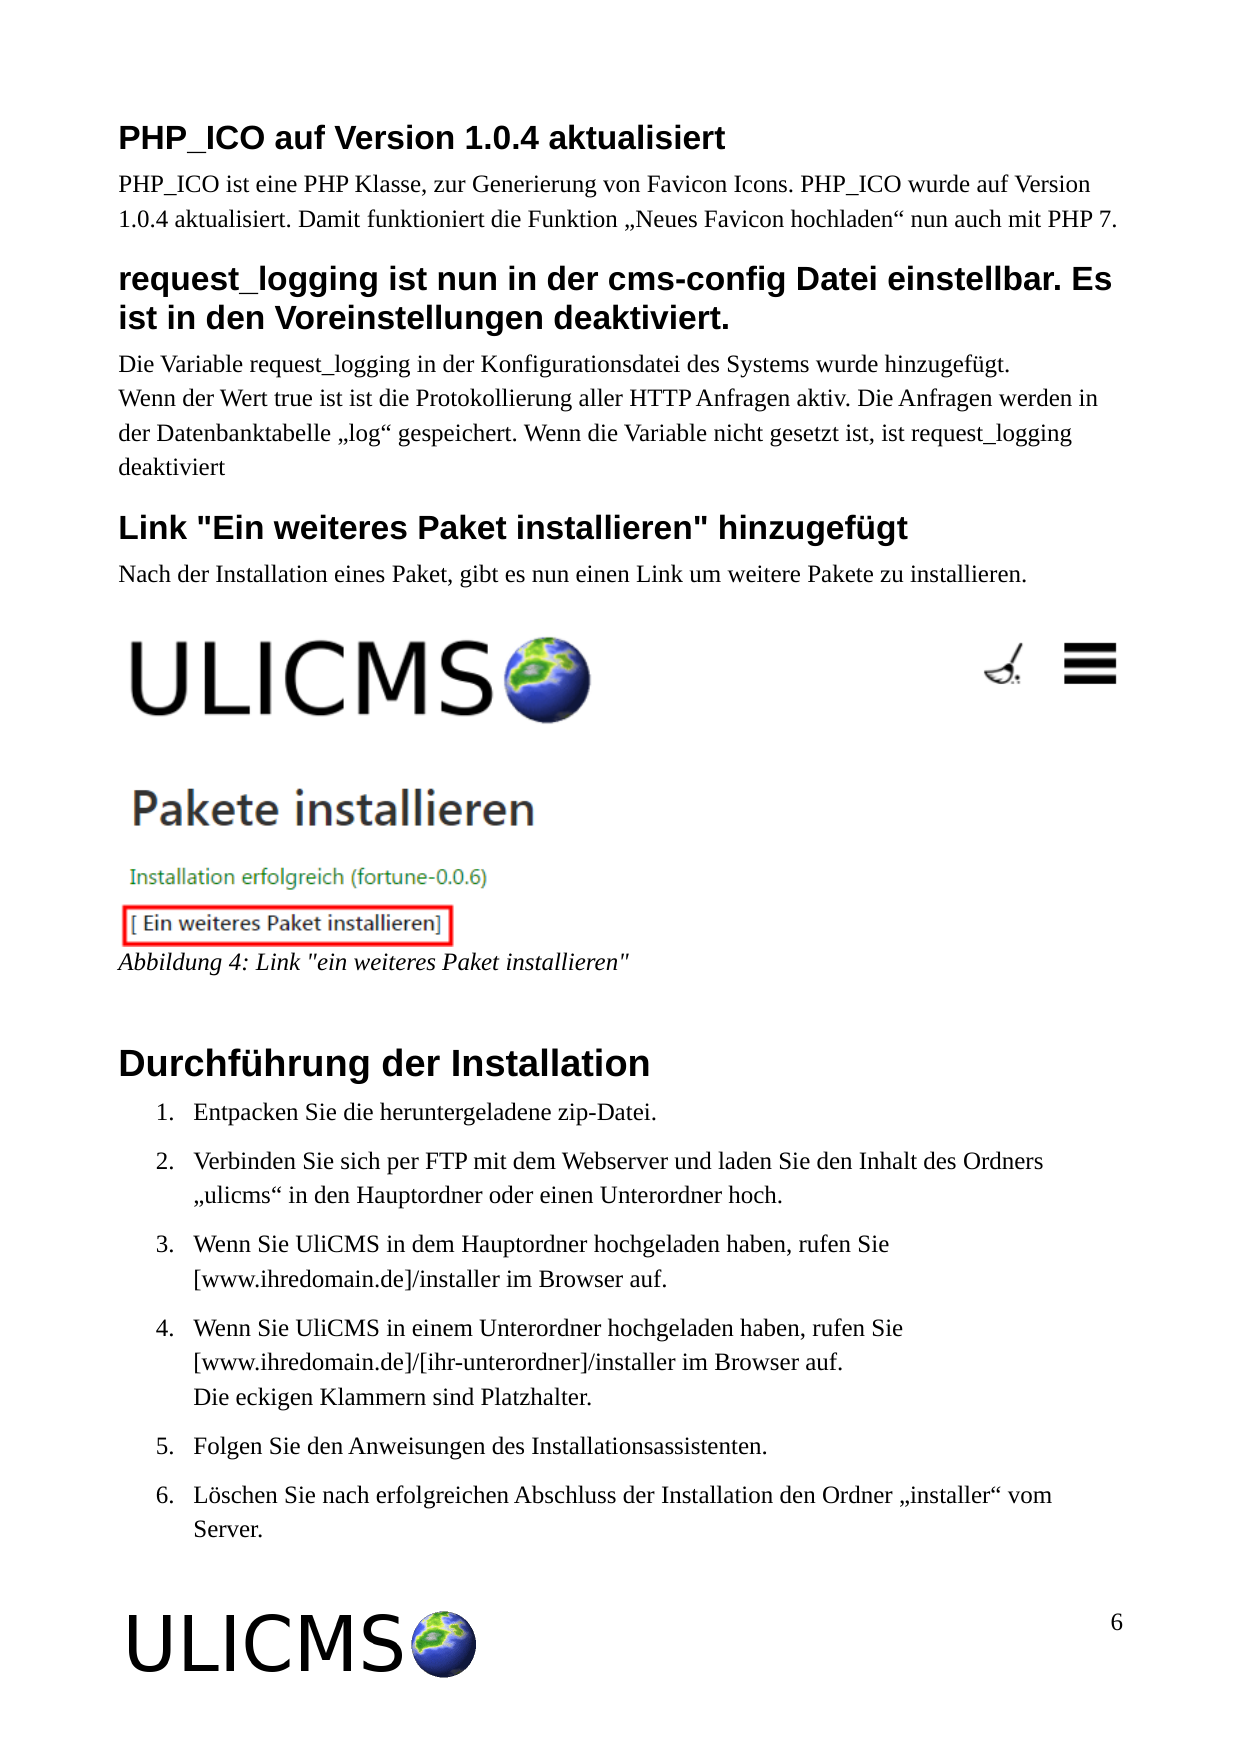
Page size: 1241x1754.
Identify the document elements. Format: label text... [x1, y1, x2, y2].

list Verbinden Sie sich per FTP mit dem Webserver und laden Sie den Inhalt des Ordners „ulicms“ in den Hauptordner oder einen Unterordner hoch. [156, 1146, 1123, 1209]
picture [118, 1607, 479, 1681]
subtitle Link "Ein weiteres Paket installieren" hinzugefügt [118, 508, 1123, 546]
list Wenn Sie UliCMS in einem Unterordner hochgeladen haben, rufen Sie [www.ihredomain.de]/[ihr-unterordner]/installer im Browser auf. Die eckigen Klammern sind Platzhalter. [156, 1313, 1123, 1411]
text Nach der Installation eines Paket, gibt es nun einen Link um weitere Pakete zu installieren. [118, 559, 1123, 587]
picture [118, 620, 1123, 947]
list Folgen Sie den Anweisungen des Installationsassistenten. [156, 1431, 1123, 1459]
list Entpacken Sie die heruntergeladene zip-Datei. [156, 1097, 1123, 1125]
subtitle PHP_ICO auf Version 1.0.4 aktualisiert [118, 118, 1123, 157]
text PHP_ICO ist eine PHP Klasse, zur Generierung von Favicon Icons. PHP_ICO wurde auf Version 1.0.4 aktualisiert. Damit funktioniert die Funktion „Neues Favicon hochladen“ nun auch mit PHP 7. [118, 169, 1123, 232]
list Wenn Sie UliCMS in dem Hauptordner hochgeladen haben, rufen Sie [www.ihredomain.de]/installer im Browser auf. [156, 1229, 1123, 1292]
text Die Variable request_logging in der Konfigurationsdatei des Systems wurde hinzugefügt. Wenn der Wert true ist ist die Protokollierung aller HTTP Anfragen aktiv. Die Anfragen werden in der Datenbanktabelle „log“ gespeichert. Wenn die Variable nicht gesetzt ist, ist request_logging deaktiviert [118, 349, 1123, 481]
list Löschen Sie nach erfolgreichen Abschluss der Installation den Ordner „installer“ vom Server. [156, 1480, 1123, 1543]
text Abbildung 4: Link "ein weiteres Paket installieren" [118, 947, 1123, 975]
